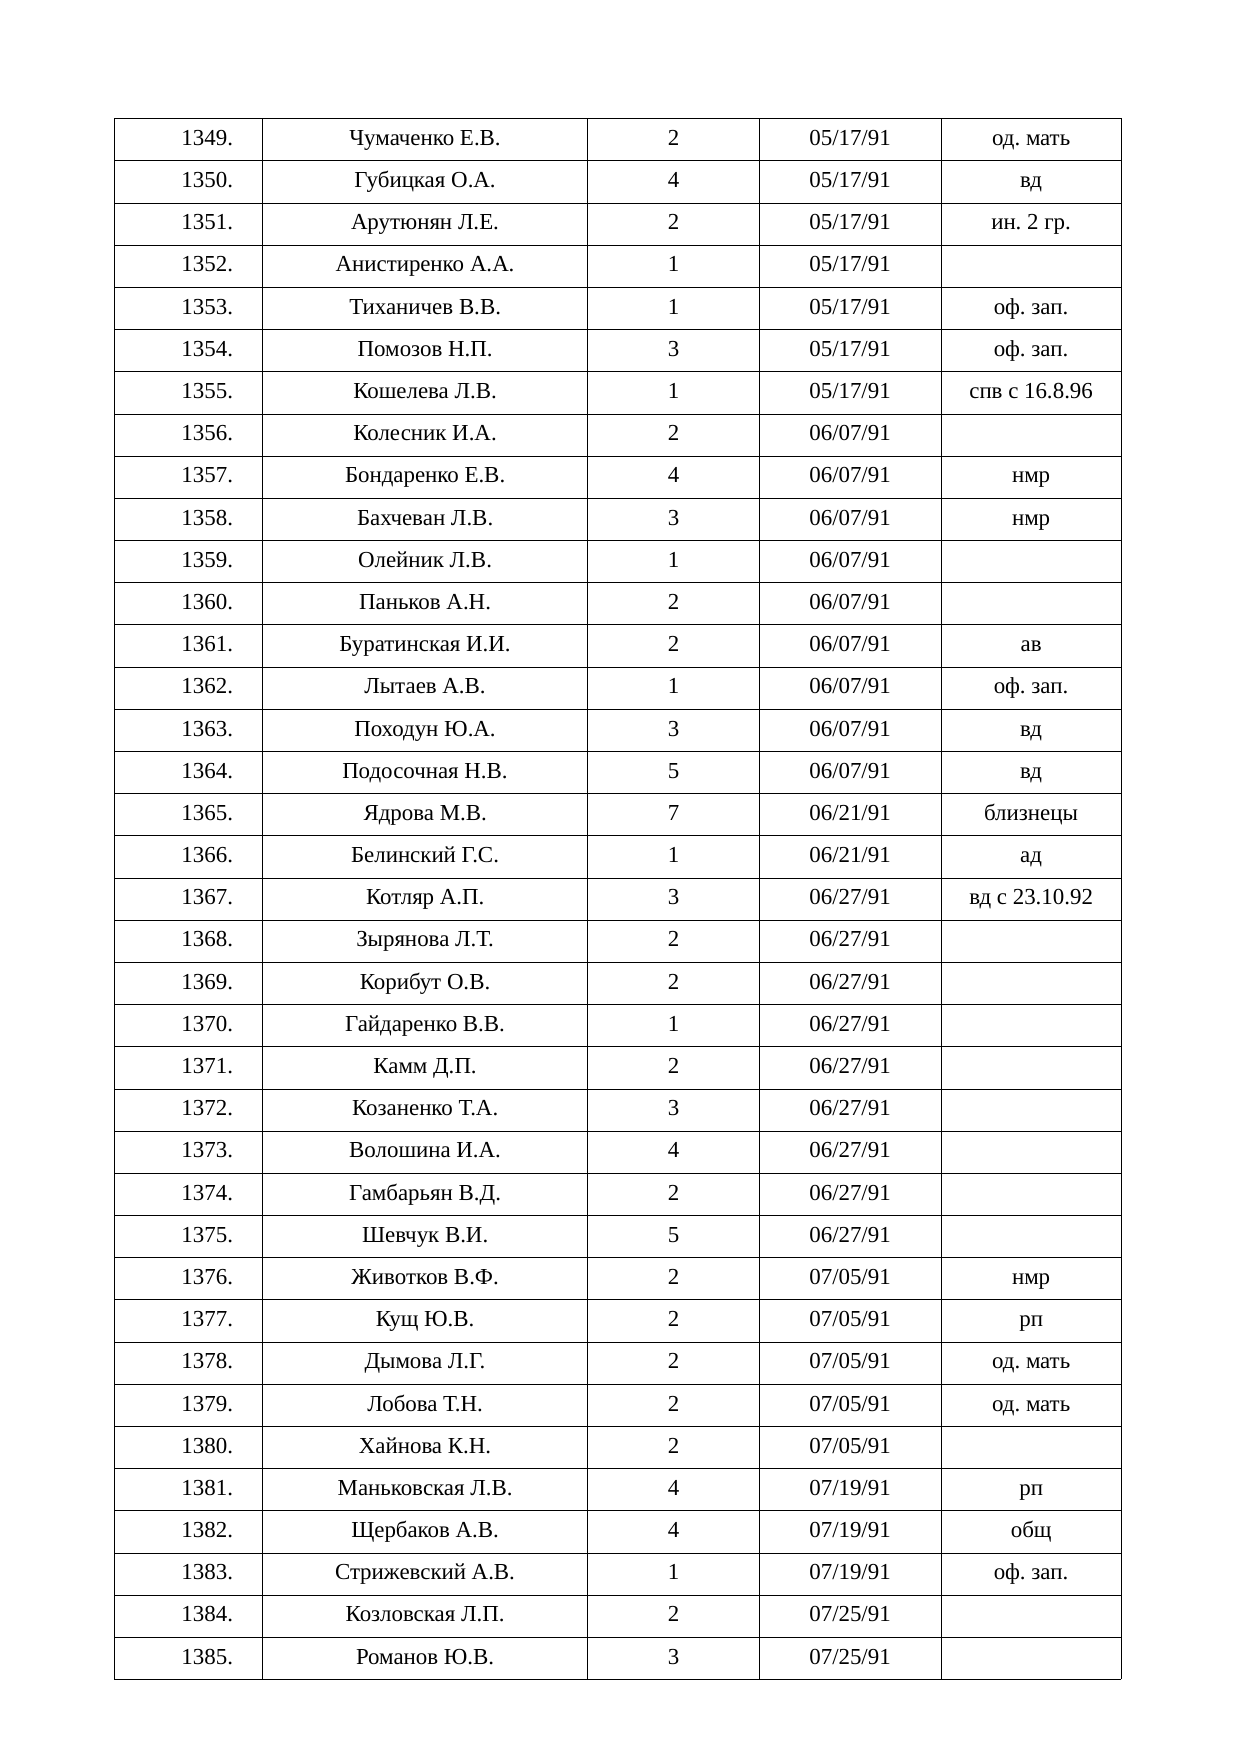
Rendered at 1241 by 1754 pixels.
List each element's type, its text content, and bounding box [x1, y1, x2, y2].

table_cell Лобова Т.Н. [263, 1385, 587, 1426]
table_cell Арутюнян Л.Е. [263, 204, 587, 245]
table_cell Козловская Л.П. [263, 1596, 587, 1637]
table_cell Губицкая О.А. [263, 161, 587, 202]
table_cell [942, 1132, 1121, 1173]
table_cell 27.06.91 [760, 1216, 941, 1257]
table_cell Стрижевский А.В. [263, 1554, 587, 1595]
table_cell 07.06.91 [760, 541, 941, 582]
table_cell 05.07.91 [760, 1385, 941, 1426]
table_cell 07.06.91 [760, 625, 941, 667]
table_cell 3 [588, 879, 759, 920]
table_cell 17.05.91 [760, 330, 941, 371]
table_cell [115, 668, 262, 709]
table_cell 5 [588, 1216, 759, 1257]
table_cell 07.06.91 [760, 457, 941, 498]
table_cell [115, 1343, 262, 1384]
table_cell [115, 1090, 262, 1131]
table_cell од. мать [942, 119, 1121, 160]
table_cell од. мать [942, 1385, 1121, 1426]
table_cell [942, 415, 1121, 456]
table_cell 1 [588, 288, 759, 329]
table_cell [115, 879, 262, 920]
table_cell 21.06.91 [760, 794, 941, 835]
table_cell 19.07.91 [760, 1469, 941, 1510]
table_cell [115, 119, 262, 160]
table_cell 17.05.91 [760, 119, 941, 160]
table_cell 25.07.91 [760, 1596, 941, 1637]
table_cell [115, 372, 262, 413]
table_cell нмр [942, 457, 1121, 498]
table_cell Паньков А.Н. [263, 583, 587, 624]
table_cell 3 [588, 710, 759, 751]
table_cell Гайдаренко В.В. [263, 1005, 587, 1046]
table_cell [115, 583, 262, 624]
table_cell [115, 752, 262, 793]
table_cell [115, 1554, 262, 1595]
table_cell Корибут О.В. [263, 963, 587, 1004]
table_cell [942, 1638, 1121, 1679]
table_cell 27.06.91 [760, 1090, 941, 1131]
table_cell 05.07.91 [760, 1427, 941, 1468]
table_cell 1 [588, 246, 759, 287]
table_cell 1 [588, 1554, 759, 1595]
table_cell Зырянова Л.Т. [263, 921, 587, 962]
table_cell 2 [588, 1596, 759, 1637]
table_cell Помозов Н.П. [263, 330, 587, 371]
table_cell 3 [588, 1638, 759, 1679]
table_cell общ [942, 1511, 1121, 1552]
table_cell [115, 1638, 262, 1679]
table_cell 27.06.91 [760, 1132, 941, 1173]
table_cell вд [942, 161, 1121, 202]
table_cell Животков В.Ф. [263, 1258, 587, 1299]
table_cell [115, 415, 262, 456]
table_cell 2 [588, 415, 759, 456]
table_cell Козаненко Т.А. [263, 1090, 587, 1131]
table_cell [115, 963, 262, 1004]
table_cell 17.05.91 [760, 204, 941, 245]
table_cell Камм Д.П. [263, 1047, 587, 1088]
table_cell ав [942, 625, 1121, 667]
table_cell 3 [588, 1090, 759, 1131]
table_cell [942, 246, 1121, 287]
table_cell Кущ Ю.В. [263, 1300, 587, 1342]
table_cell вд [942, 710, 1121, 751]
table_cell ин. 2 гр. [942, 204, 1121, 245]
table_cell [942, 1596, 1121, 1637]
table_cell [115, 1385, 262, 1426]
table_cell 07.06.91 [760, 752, 941, 793]
table_cell Котляр А.П. [263, 879, 587, 920]
table_cell Бахчеван Л.В. [263, 499, 587, 540]
table_cell 17.05.91 [760, 246, 941, 287]
table_cell [115, 1047, 262, 1088]
table_cell 17.05.91 [760, 372, 941, 413]
table_cell [942, 1216, 1121, 1257]
table_cell близнецы [942, 794, 1121, 835]
table_cell оф. зап. [942, 668, 1121, 709]
table_cell 21.06.91 [760, 836, 941, 877]
table_cell [115, 921, 262, 962]
table_cell 05.07.91 [760, 1300, 941, 1342]
table_cell Олейник Л.В. [263, 541, 587, 582]
table_cell рп [942, 1469, 1121, 1510]
table_cell 3 [588, 499, 759, 540]
table_cell Белинский Г.С. [263, 836, 587, 877]
table_cell 27.06.91 [760, 963, 941, 1004]
table_cell 2 [588, 921, 759, 962]
table_cell 2 [588, 583, 759, 624]
table_cell [115, 1216, 262, 1257]
table_cell Хайнова К.Н. [263, 1427, 587, 1468]
table_cell Дымова Л.Г. [263, 1343, 587, 1384]
table_cell 2 [588, 963, 759, 1004]
table_cell 3 [588, 330, 759, 371]
table_cell [115, 246, 262, 287]
table_cell Кошелева Л.В. [263, 372, 587, 413]
table_cell рп [942, 1300, 1121, 1342]
table_cell [115, 1132, 262, 1173]
table_cell нмр [942, 1258, 1121, 1299]
table_cell Маньковская Л.В. [263, 1469, 587, 1510]
table_cell Романов Ю.В. [263, 1638, 587, 1679]
table_cell [115, 457, 262, 498]
table_cell Щербаков А.В. [263, 1511, 587, 1552]
table_cell [115, 1511, 262, 1552]
table_cell [942, 963, 1121, 1004]
table_cell 2 [588, 1174, 759, 1215]
table_cell 19.07.91 [760, 1554, 941, 1595]
table_cell [115, 288, 262, 329]
table_cell 2 [588, 204, 759, 245]
table_cell [115, 541, 262, 582]
table_cell [115, 836, 262, 877]
table_cell 4 [588, 1132, 759, 1173]
table_cell Подосочная Н.В. [263, 752, 587, 793]
table_cell од. мать [942, 1343, 1121, 1384]
table_cell оф. зап. [942, 330, 1121, 371]
table_cell Лытаев А.В. [263, 668, 587, 709]
table_cell 7 [588, 794, 759, 835]
table_cell 2 [588, 1385, 759, 1426]
table_cell 4 [588, 1511, 759, 1552]
table_cell ад [942, 836, 1121, 877]
table_cell 4 [588, 457, 759, 498]
table_cell [115, 1258, 262, 1299]
table_cell [115, 1300, 262, 1342]
table_cell [115, 204, 262, 245]
table_cell 07.06.91 [760, 415, 941, 456]
table_cell оф. зап. [942, 288, 1121, 329]
table_cell [942, 1005, 1121, 1046]
table_cell 4 [588, 161, 759, 202]
table_cell 2 [588, 1047, 759, 1088]
table_cell 05.07.91 [760, 1343, 941, 1384]
table_cell 27.06.91 [760, 1174, 941, 1215]
table_cell [115, 1596, 262, 1637]
table_cell Ядрова М.В. [263, 794, 587, 835]
table_cell 2 [588, 119, 759, 160]
table_cell [942, 583, 1121, 624]
table_cell Бондаренко Е.В. [263, 457, 587, 498]
table_cell [115, 1427, 262, 1468]
table_cell 1 [588, 372, 759, 413]
table_cell [942, 541, 1121, 582]
table_cell [942, 1090, 1121, 1131]
table_cell 2 [588, 1343, 759, 1384]
table_cell Волошина И.А. [263, 1132, 587, 1173]
table_cell 07.06.91 [760, 583, 941, 624]
table_cell 17.05.91 [760, 161, 941, 202]
table_cell Походун Ю.А. [263, 710, 587, 751]
table_cell 05.07.91 [760, 1258, 941, 1299]
table_cell [115, 1005, 262, 1046]
table_cell [942, 921, 1121, 962]
table_cell 17.05.91 [760, 288, 941, 329]
table_cell [115, 1469, 262, 1510]
table_cell нмр [942, 499, 1121, 540]
table_cell [115, 499, 262, 540]
table_cell Чумаченко Е.В. [263, 119, 587, 160]
table_cell [942, 1174, 1121, 1215]
table_cell [115, 1174, 262, 1215]
table_cell 1 [588, 836, 759, 877]
table_cell 27.06.91 [760, 879, 941, 920]
table_cell Буратинская И.И. [263, 625, 587, 667]
table_cell 5 [588, 752, 759, 793]
table_cell 25.07.91 [760, 1638, 941, 1679]
table_cell Тиханичев В.В. [263, 288, 587, 329]
table_cell 1 [588, 541, 759, 582]
table_cell 07.06.91 [760, 499, 941, 540]
table_cell 1 [588, 1005, 759, 1046]
table_cell 2 [588, 1427, 759, 1468]
table_cell [115, 710, 262, 751]
table_cell [115, 625, 262, 667]
table_cell вд [942, 752, 1121, 793]
table_cell [115, 794, 262, 835]
table_cell 2 [588, 625, 759, 667]
table_cell [115, 330, 262, 371]
table_cell вд с 23.10.92 [942, 879, 1121, 920]
table_cell [942, 1047, 1121, 1088]
table_cell 2 [588, 1300, 759, 1342]
table_cell Гамбарьян В.Д. [263, 1174, 587, 1215]
table_cell Колесник И.А. [263, 415, 587, 456]
table_cell спв с 16.8.96 [942, 372, 1121, 413]
table_cell Анистиренко А.А. [263, 246, 587, 287]
table_cell 07.06.91 [760, 668, 941, 709]
table_cell 4 [588, 1469, 759, 1510]
table_cell оф. зап. [942, 1554, 1121, 1595]
table_cell 27.06.91 [760, 1047, 941, 1088]
table_cell 07.06.91 [760, 710, 941, 751]
table_cell 2 [588, 1258, 759, 1299]
table_cell 27.06.91 [760, 921, 941, 962]
table_cell Шевчук В.И. [263, 1216, 587, 1257]
table_cell [942, 1427, 1121, 1468]
table_cell 27.06.91 [760, 1005, 941, 1046]
table_cell 19.07.91 [760, 1511, 941, 1552]
table_cell [115, 161, 262, 202]
table_cell 1 [588, 668, 759, 709]
